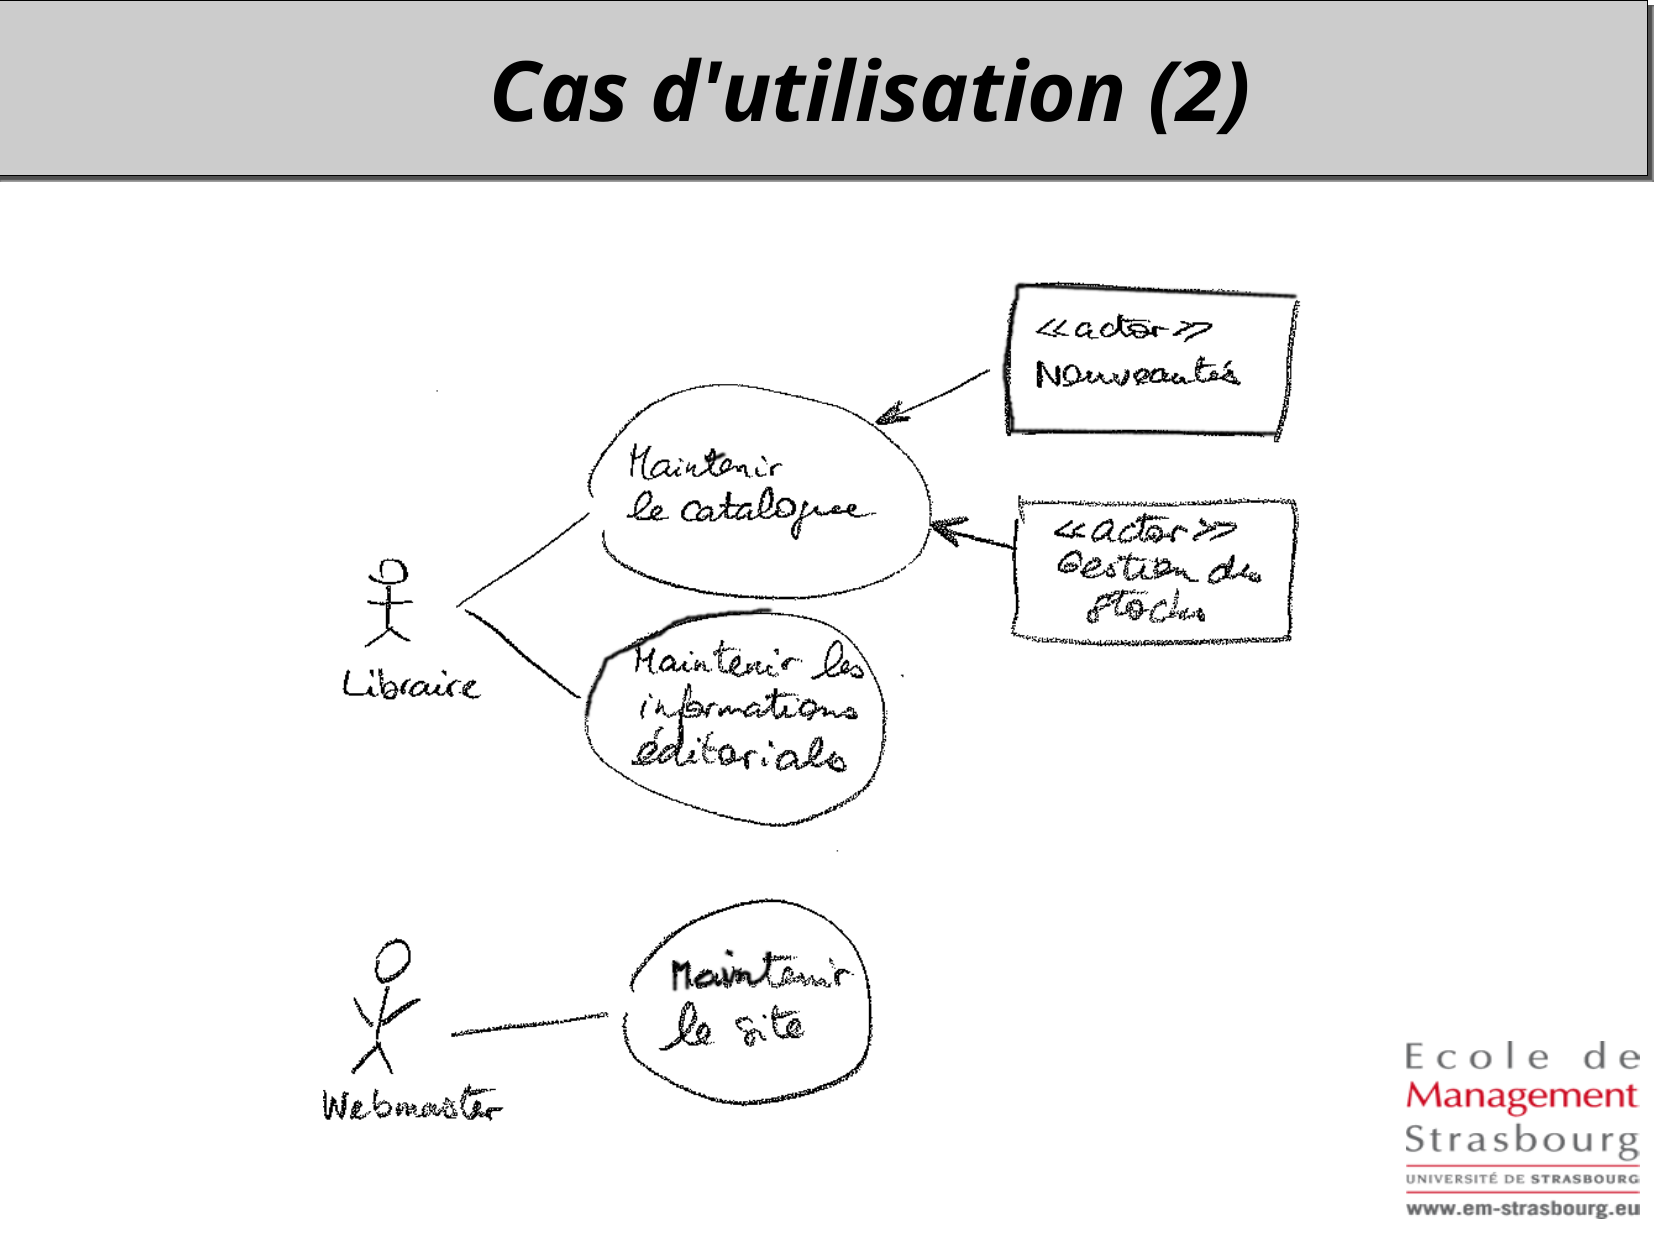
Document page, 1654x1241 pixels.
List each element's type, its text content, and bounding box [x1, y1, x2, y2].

picture [323, 247, 1331, 1152]
title Cas d'utilisation (2) [164, 0, 1577, 178]
picture [1406, 1041, 1640, 1219]
